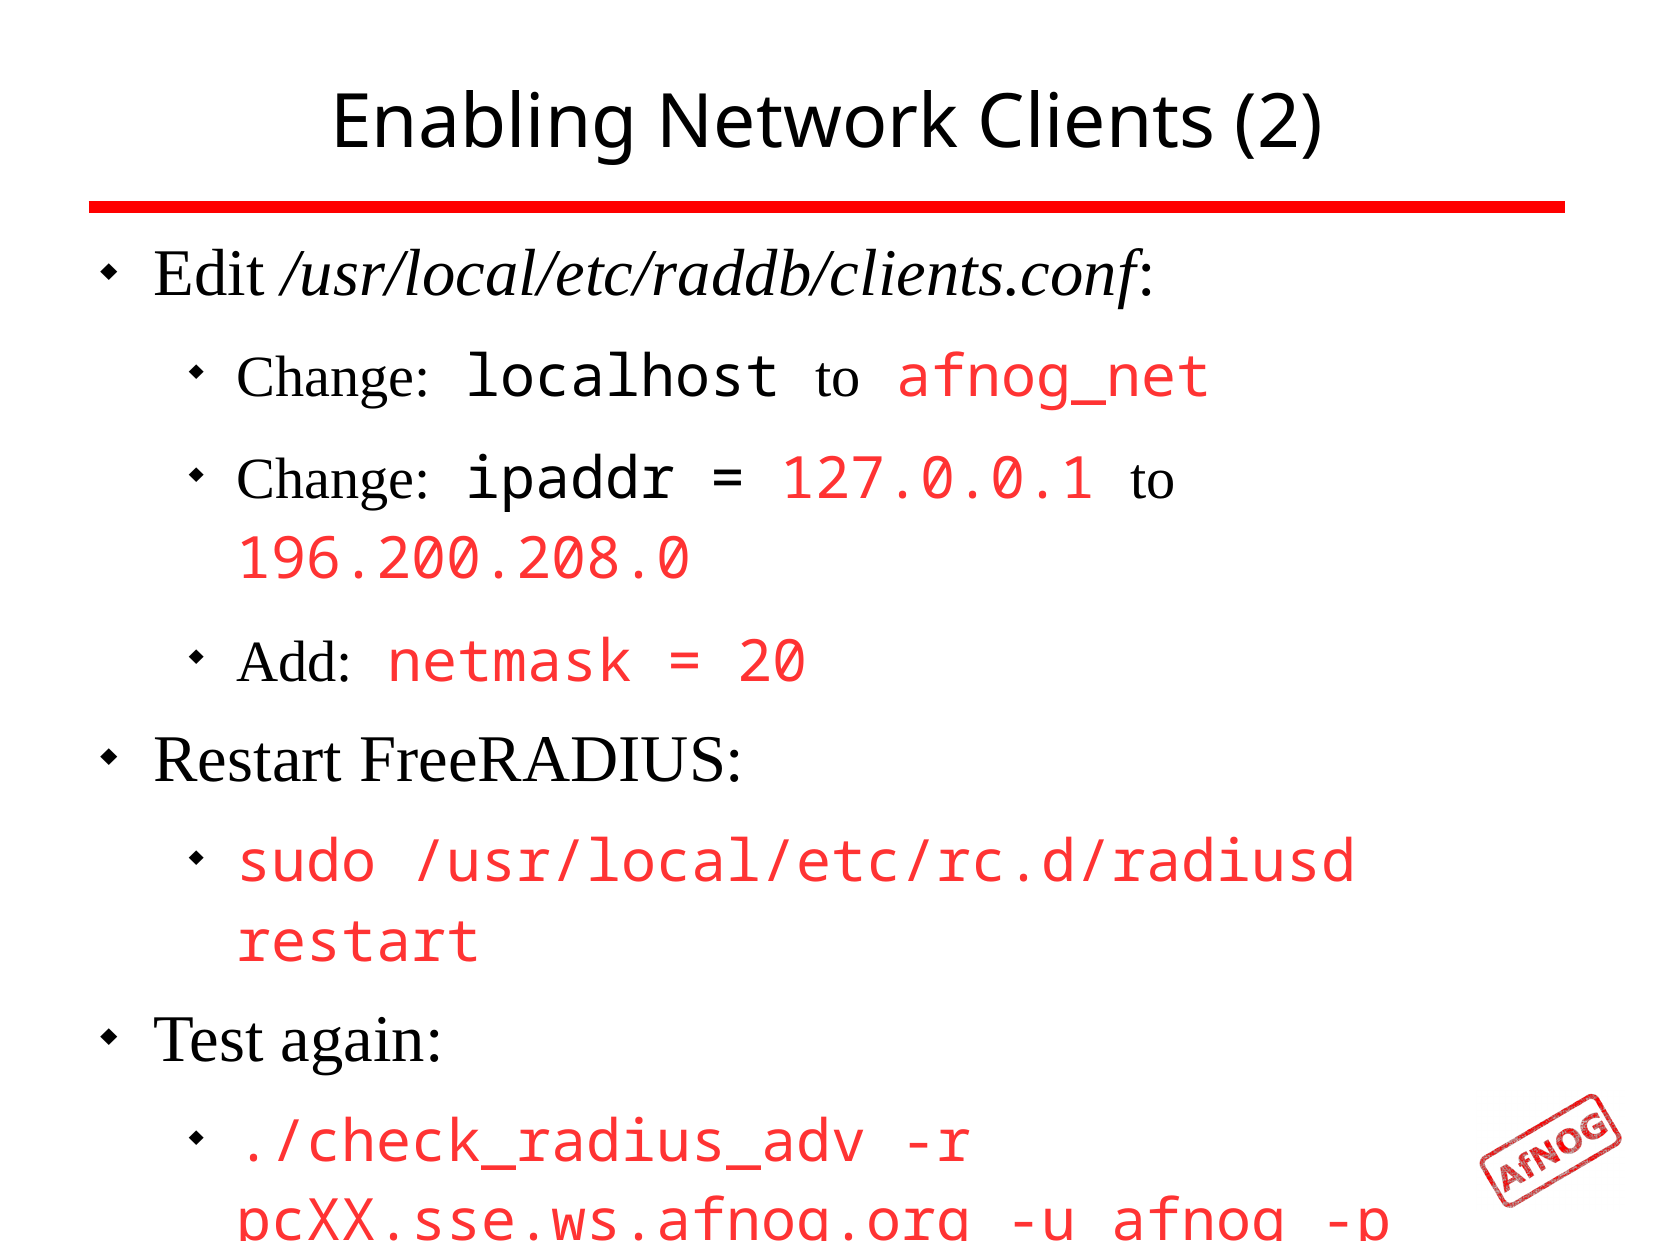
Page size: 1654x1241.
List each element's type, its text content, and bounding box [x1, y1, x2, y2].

picture [1476, 1090, 1625, 1211]
list Edit /usr/local/etc/raddb/clients.conf: Change: localhost to afnog_net Change: ipaddr = 127.0.0.1 to 196.200.208.0 Add: netmask = 20 Restart FreeRADIUS: sudo /usr/local/etc/rc.d/radiusd restart Test again: ./check_radius_adv -r pcXX.sse.ws.afnog.org -u afnog -p afnog -s testing123 OK: Access ACCEPT. (code = 2) Success! Now check Nagios again. [82, 236, 1571, 1172]
title Enabling Network Clients (2) [82, 29, 1571, 207]
